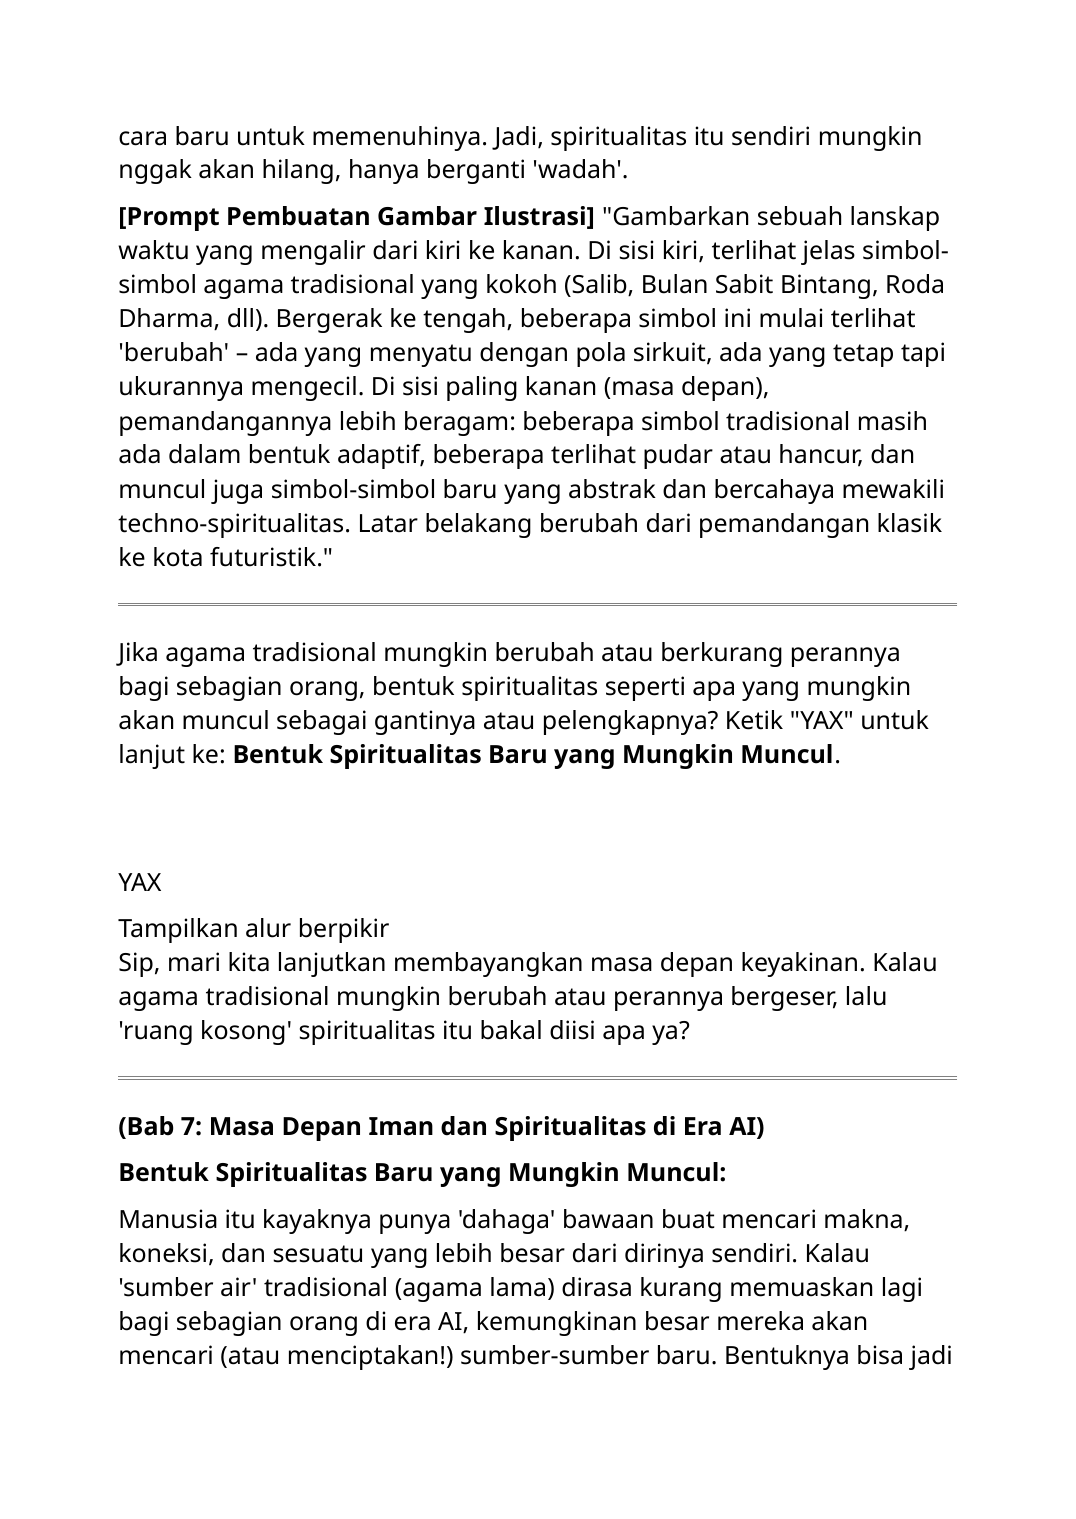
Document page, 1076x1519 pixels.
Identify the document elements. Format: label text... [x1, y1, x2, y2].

text YAX [118, 864, 957, 898]
text Tampilkan alur berpikir [118, 911, 957, 945]
text Jika agama tradisional mungkin berubah atau berkurang perannya bagi sebagian orang, bentuk spiritualitas seperti apa yang mungkin akan muncul sebagai gantinya atau pelengkapnya? Ketik "YAX" untuk lanjut ke: Bentuk Spiritualitas Baru yang Mungkin Muncul. [118, 635, 957, 771]
text [Prompt Pembuatan Gambar Ilustrasi] "Gambarkan sebuah lanskap waktu yang mengalir dari kiri ke kanan. Di sisi kiri, terlihat jelas simbol-simbol agama tradisional yang kokoh (Salib, Bulan Sabit Bintang, Roda Dharma, dll). Bergerak ke tengah, beberapa simbol ini mulai terlihat 'berubah' – ada yang menyatu dengan pola sirkuit, ada yang tetap tapi ukurannya mengecil. Di sisi paling kanan (masa depan), pemandangannya lebih beragam: beberapa simbol tradisional masih ada dalam bentuk adaptif, beberapa terlihat pudar atau hancur, dan muncul juga simbol-simbol baru yang abstrak dan bercahaya mewakili techno-spiritualitas. Latar belakang berubah dari pemandangan klasik ke kota futuristik." [118, 199, 957, 573]
text cara baru untuk memenuhinya. Jadi, spiritualitas itu sendiri mungkin nggak akan hilang, hanya berganti 'wadah'. [118, 118, 957, 186]
text Manusia itu kayaknya punya 'dahaga' bawaan buat mencari makna, koneksi, dan sesuatu yang lebih besar dari dirinya sendiri. Kalau 'sumber air' tradisional (agama lama) dirasa kurang memuaskan lagi bagi sebagian orang di era AI, kemungkinan besar mereka akan mencari (atau menciptakan!) sumber-sumber baru. Bentuknya bisa jadi [118, 1201, 957, 1372]
text Sip, mari kita lanjutkan membayangkan masa depan keyakinan. Kalau agama tradisional mungkin berubah atau perannya bergeser, lalu 'ruang kosong' spiritualitas itu bakal diisi apa ya? [118, 945, 957, 1047]
text (Bab 7: Masa Depan Iman dan Spiritualitas di Era AI) [118, 1108, 957, 1142]
text Bentuk Spiritualitas Baru yang Mungkin Muncul: [118, 1155, 957, 1189]
